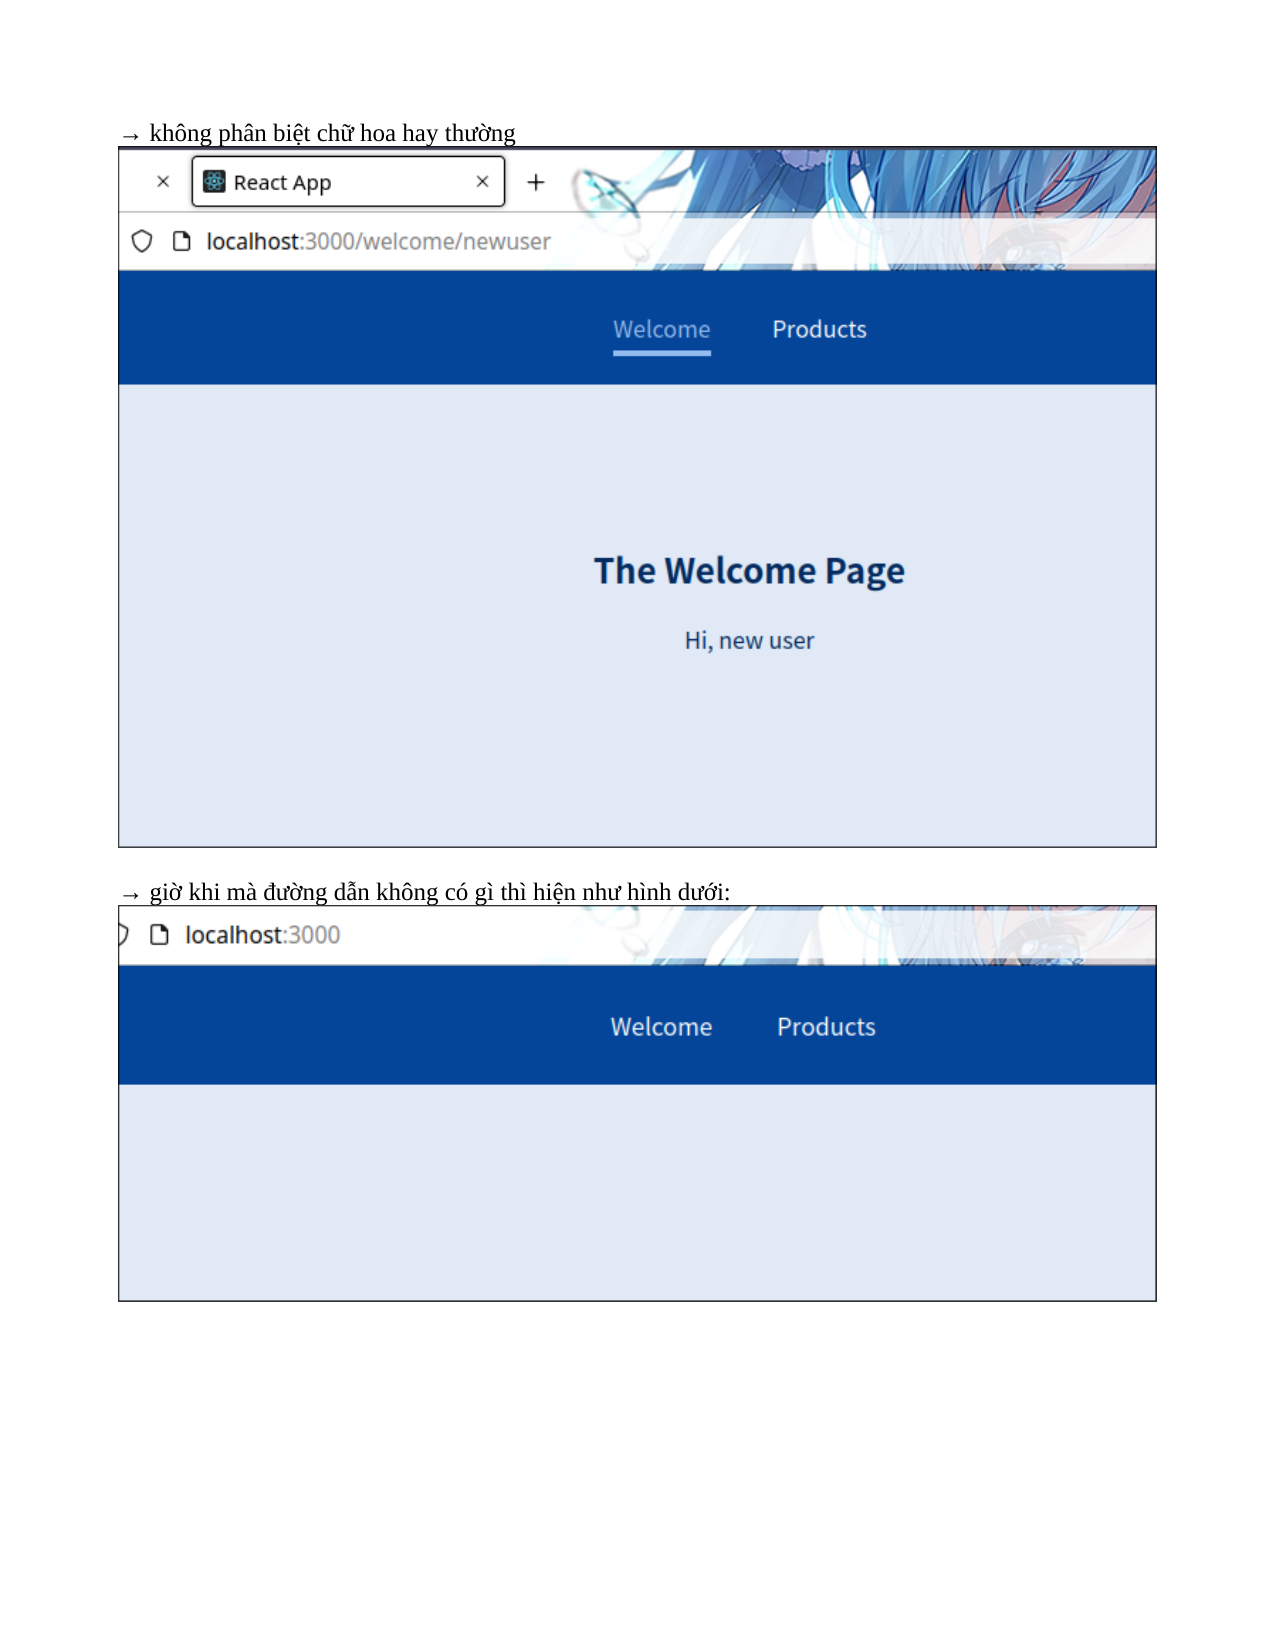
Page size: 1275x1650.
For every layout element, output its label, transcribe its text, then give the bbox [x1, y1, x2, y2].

picture [118, 905, 1157, 1302]
text → không phân biệt chữ hoa hay thường [118, 118, 1157, 146]
text → giờ khi mà đường dẫn không có gì thì hiện như hình dưới: [118, 877, 1157, 905]
picture [118, 146, 1157, 848]
